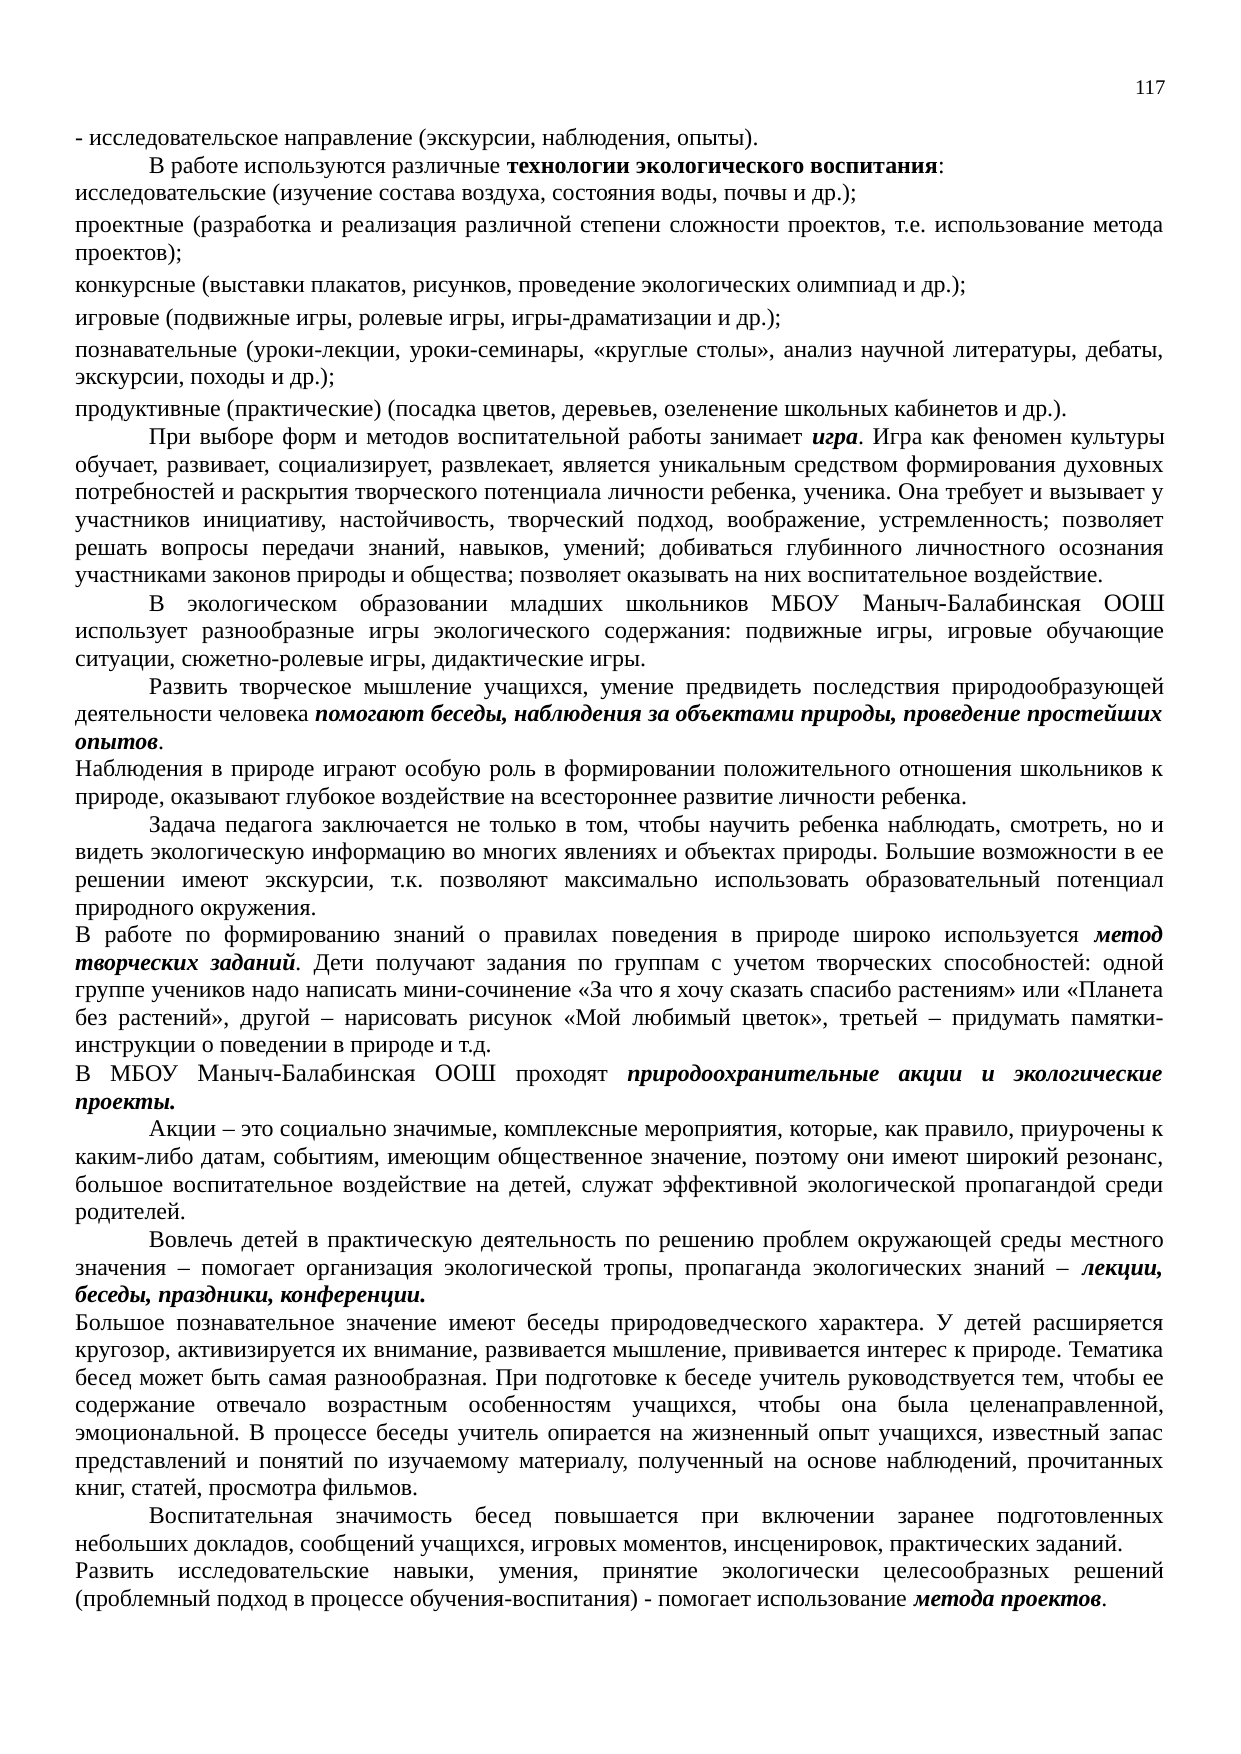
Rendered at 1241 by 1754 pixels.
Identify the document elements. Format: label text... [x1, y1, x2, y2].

text Большое познавательное значение имеют беседы природоведческого характера. У детей расширяется кругозор, активизируется их внимание, развивается мышление, прививается интерес к природе. Тематика бесед может быть самая разнообразная. При подготовке к беседе учитель руководствуется тем, чтобы ее содержание отвечало возрастным особенностям учащихся, чтобы она была целенаправленной, эмоциональной. В процессе беседы учитель опирается на жизненный опыт учащихся, известный запас представлений и понятий по изучаемому материалу, полученный на основе наблюдений, прочитанных книг, статей, просмотра фильмов. [75, 1308, 1165, 1501]
text В работе по формированию знаний о правилах поведения в природе широко используется метод творческих заданий. Дети получают задания по группам с учетом творческих способностей: одной группе учеников надо написать мини-сочинение «За что я хочу сказать спасибо растениям» или «Планета без растений», другой – нарисовать рисунок «Мой любимый цветок», третьей – придумать памятки-инструкции о поведении в природе и т.д. [75, 920, 1165, 1058]
text Развить исследовательские навыки, умения, принятие экологически целесообразных решений (проблемный подход в процессе обучения-воспитания) - помогает использование метода проектов. [75, 1556, 1165, 1611]
text конкурсные (выставки плакатов, рисунков, проведение экологических олимпиад и др.); [75, 270, 1165, 298]
text - исследовательское направление (экскурсии, наблюдения, опыты). [75, 123, 1165, 151]
text В экологическом образовании младших школьников МБОУ Маныч-Балабинская ООШ использует разнообразные игры экологического содержания: подвижные игры, игровые обучающие ситуации, сюжетно-ролевые игры, дидактические игры. [75, 588, 1165, 672]
text проектные (разработка и реализация различной степени сложности проектов, т.е. использование метода проектов); [75, 211, 1165, 266]
text игровые (подвижные игры, ролевые игры, игры-драматизации и др.); [75, 302, 1165, 330]
text Задача педагога заключается не только в том, чтобы научить ребенка наблюдать, смотреть, но и видеть экологическую информацию во многих явлениях и объектах природы. Большие возможности в ее решении имеют экскурсии, т.к. позволяют максимально использовать образовательный потенциал природного окружения. [75, 810, 1165, 920]
text исследовательские (изучение состава воздуха, состояния воды, почвы и др.); [75, 178, 1165, 206]
text В МБОУ Маныч-Балабинская ООШ проходят природоохранительные акции и экологические проекты. [75, 1058, 1165, 1114]
text Наблюдения в природе играют особую роль в формировании положительного отношения школьников к природе, оказывают глубокое воздействие на всестороннее развитие личности ребенка. [75, 754, 1165, 810]
text Вовлечь детей в практическую деятельность по решению проблем окружающей среды местного значения – помогает организация экологической тропы, пропаганда экологических знаний – лекции, беседы, праздники, конференции. [75, 1225, 1165, 1308]
text Воспитательная значимость бесед повышается при включении заранее подготовленных небольших докладов, сообщений учащихся, игровых моментов, инсценировок, практических заданий. [75, 1501, 1165, 1556]
text Акции – это социально значимые, комплексные мероприятия, которые, как правило, приурочены к каким-либо датам, событиям, имеющим общественное значение, поэтому они имеют широкий резонанс, большое воспитательное воздействие на детей, служат эффективной экологической пропагандой среди родителей. [75, 1114, 1165, 1225]
text Развить творческое мышление учащихся, умение предвидеть последствия природообразующей деятельности человека помогают беседы, наблюдения за объектами природы, проведение простейших опытов. [75, 672, 1165, 754]
text познавательные (уроки-лекции, уроки-семинары, «круглые столы», анализ научной литературы, дебаты, экскурсии, походы и др.); [75, 335, 1165, 390]
text продуктивные (практические) (посадка цветов, деревьев, озеленение школьных кабинетов и др.). [75, 394, 1165, 422]
text При выборе форм и методов воспитательной работы занимает игра. Игра как феномен культуры обучает, развивает, социализирует, развлекает, является уникальным средством формирования духовных потребностей и раскрытия творческого потенциала личности ребенка, ученика. Она требует и вызывает у участников инициативу, настойчивость, творческий подход, воображение, устремленность; позволяет решать вопросы передачи знаний, навыков, умений; добиваться глубинного личностного осознания участниками законов природы и общества; позволяет оказывать на них воспитательное воздействие. [75, 422, 1165, 588]
text В работе используются различные технологии экологического воспитания: [75, 151, 1165, 178]
